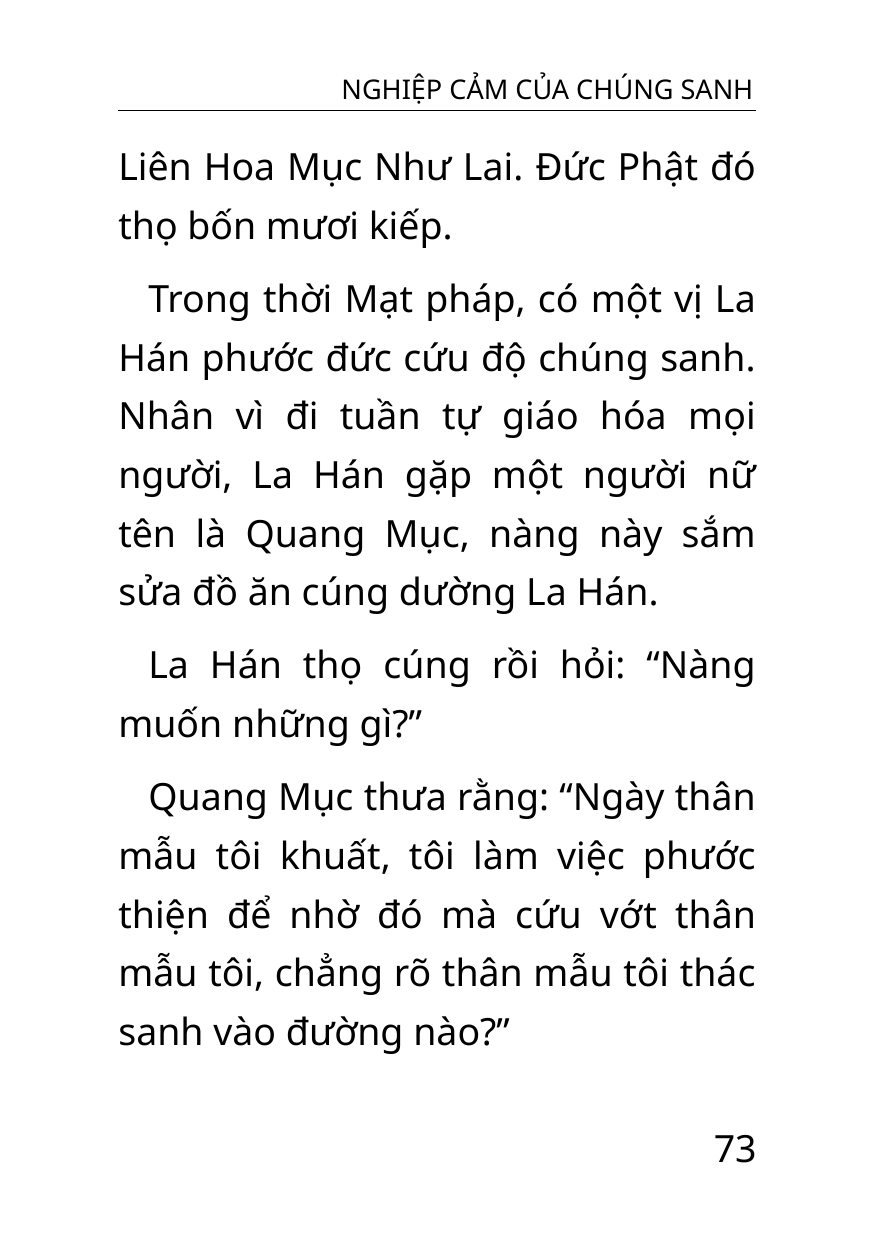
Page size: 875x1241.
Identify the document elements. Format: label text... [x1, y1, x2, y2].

text La Hán thọ cúng rồi hỏi: “Nàng muốn những gì?” [118, 639, 756, 748]
text Trong thời Mạt pháp, có một vị La Hán phước đức cứu độ chúng sanh. Nhân vì đi tuần tự giáo hóa mọi người, La Hán gặp một người nữ tên là Quang Mục, nàng này sắm sửa đồ ăn cúng dường La Hán. [118, 272, 756, 617]
text Liên Hoa Mục Như Lai. Đức Phật đó thọ bốn mươi kiếp. [118, 141, 756, 250]
text Quang Mục thưa rằng: “Ngày thân mẫu tôi khuất, tôi làm việc phước thiện để nhờ đó mà cứu vớt thân mẫu tôi, chẳng rõ thân mẫu tôi thác sanh vào đường nào?” [118, 771, 756, 1056]
